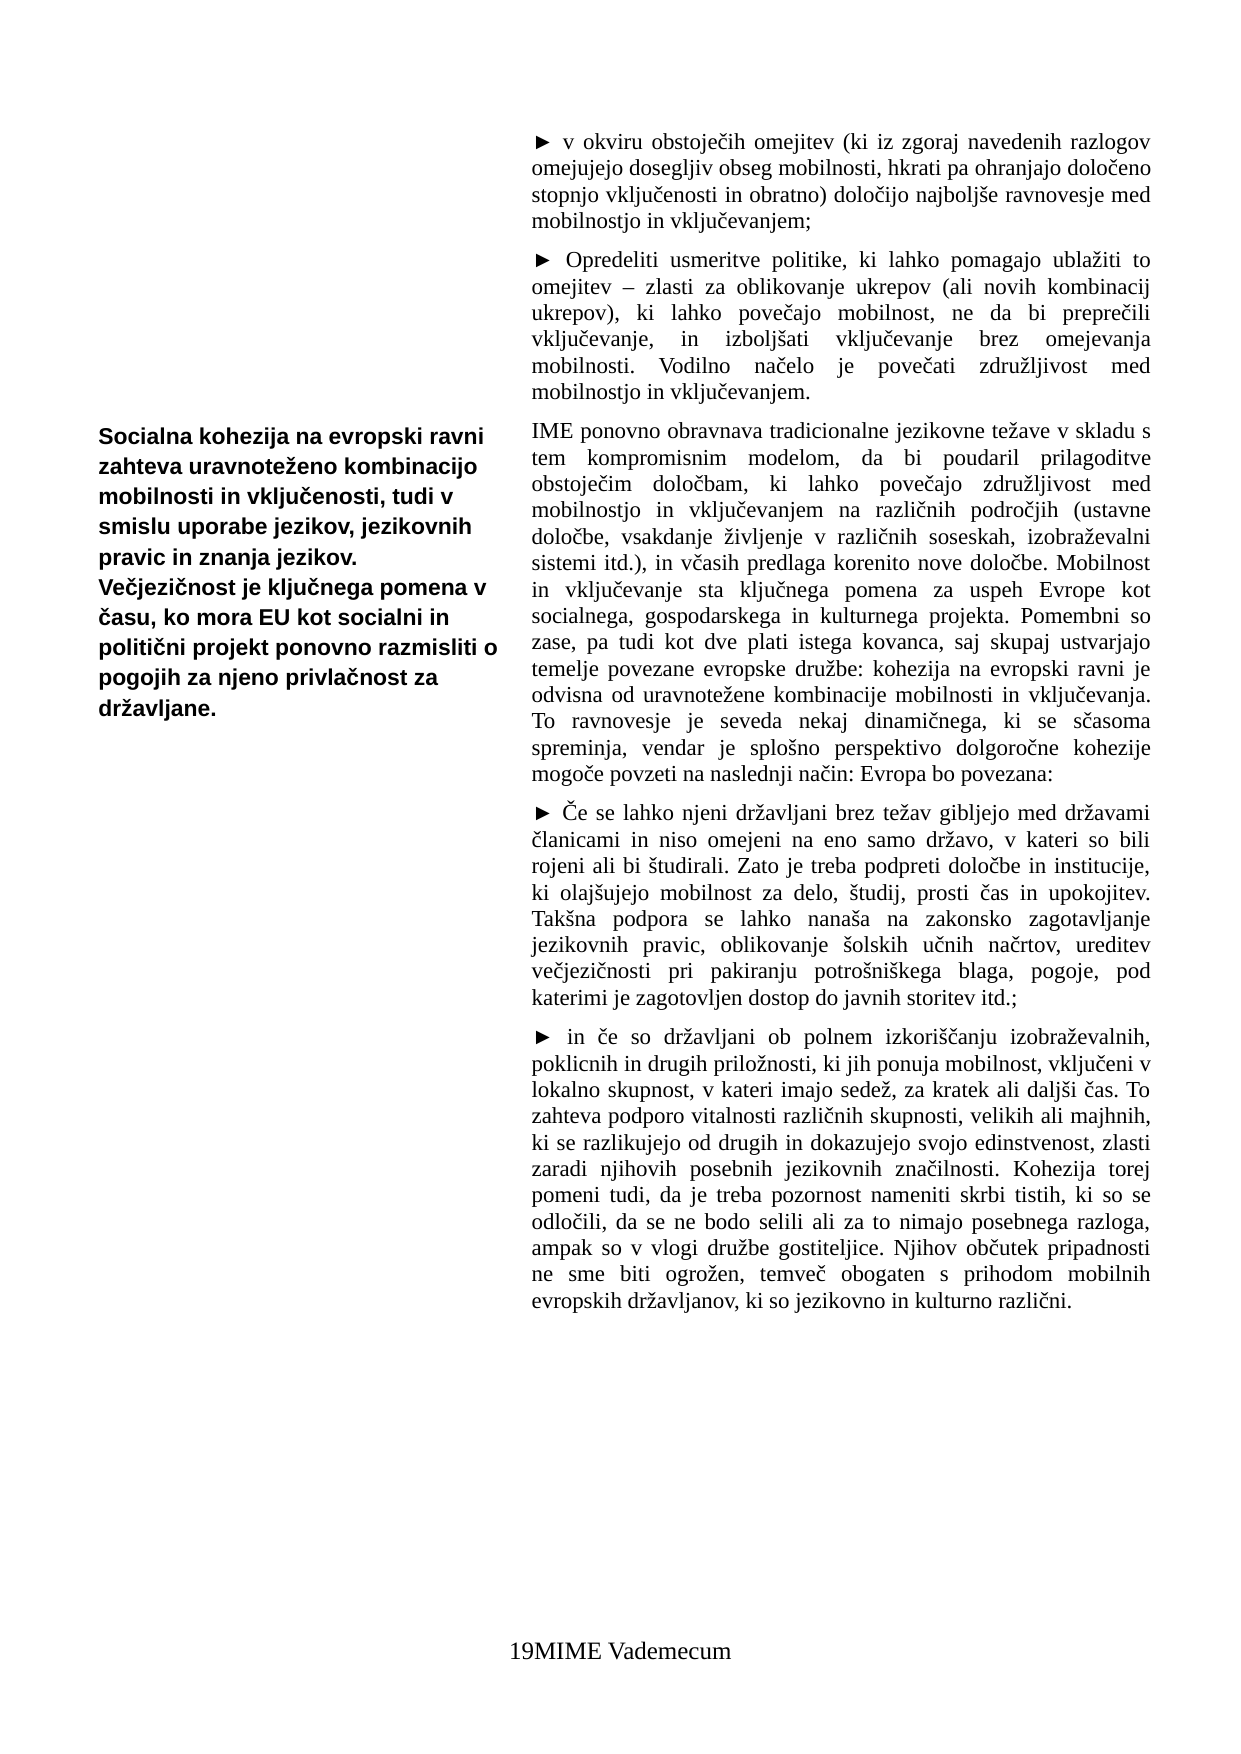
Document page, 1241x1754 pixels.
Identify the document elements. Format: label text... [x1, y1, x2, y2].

text ► Opredeliti usmeritve politike, ki lahko pomagajo ublažiti to omejitev – zlasti za oblikovanje ukrepov (ali novih kombinacij ukrepov), ki lahko povečajo mobilnost, ne da bi preprečili vključevanje, in izboljšati vključevanje brez omejevanja mobilnosti. Vodilno načelo je povečati združljivost med mobilnostjo in vključevanjem. [531, 246, 1152, 404]
text ► in če so državljani ob polnem izkoriščanju izobraževalnih, poklicnih in drugih priložnosti, ki jih ponuja mobilnost, vključeni v lokalno skupnost, v kateri imajo sedež, za kratek ali daljši čas. To zahteva podporo vitalnosti različnih skupnosti, velikih ali majhnih, ki se razlikujejo od drugih in dokazujejo svojo edinstvenost, zlasti zaradi njihovih posebnih jezikovnih značilnosti. Kohezija torej pomeni tudi, da je treba pozornost nameniti skrbi tistih, ki so se odločili, da se ne bodo selili ali za to nimajo posebnega razloga, ampak so v vlogi družbe gostiteljice. Njihov občutek pripadnosti ne sme biti ogrožen, temveč obogaten s prihodom mobilnih evropskih državljanov, ki so jezikovno in kulturno različni. [531, 1023, 1152, 1313]
text Socialna kohezija na evropski ravni zahteva uravnoteženo kombinacijo mobilnosti in vključenosti, tudi v smislu uporabe jezikov, jezikovnih pravic in znanja jezikov. [98, 423, 509, 570]
text ► Če se lahko njeni državljani brez težav gibljejo med državami članicami in niso omejeni na eno samo državo, v kateri so bili rojeni ali bi študirali. Zato je treba podpreti določbe in institucije, ki olajšujejo mobilnost za delo, študij, prosti čas in upokojitev. Takšna podpora se lahko nanaša na zakonsko zagotavljanje jezikovnih pravic, oblikovanje šolskih učnih načrtov, ureditev večjezičnosti pri pakiranju potrošniškega blaga, pogoje, pod katerimi je zagotovljen dostop do javnih storitev itd.; [531, 799, 1152, 1010]
text [89, 414, 518, 760]
text ► v okviru obstoječih omejitev (ki iz zgoraj navedenih razlogov omejujejo dosegljiv obseg mobilnosti, hkrati pa ohranjajo določeno stopnjo vključenosti in obratno) določijo najboljše ravnovesje med mobilnostjo in vključevanjem; [531, 128, 1152, 233]
text Večjezičnost je ključnega pomena v času, ko mora EU kot socialni in politični projekt ponovno razmisliti o pogojih za njeno privlačnost za državljane. [98, 574, 509, 721]
text IME ponovno obravnava tradicionalne jezikovne težave v skladu s tem kompromisnim modelom, da bi poudaril prilagoditve obstoječim določbam, ki lahko povečajo združljivost med mobilnostjo in vključevanjem na različnih področjih (ustavne določbe, vsakdanje življenje v različnih soseskah, izobraževalni sistemi itd.), in včasih predlaga korenito nove določbe. Mobilnost in vključevanje sta ključnega pomena za uspeh Evrope kot socialnega, gospodarskega in kulturnega projekta. Pomembni so zase, pa tudi kot dve plati istega kovanca, saj skupaj ustvarjajo temelje povezane evropske družbe: kohezija na evropski ravni je odvisna od uravnotežene kombinacije mobilnosti in vključevanja. To ravnovesje je seveda nekaj dinamičnega, ki se sčasoma spreminja, vendar je splošno perspektivo dolgoročne kohezije mogoče povzeti na naslednji način: Evropa bo povezana: [531, 417, 1152, 786]
